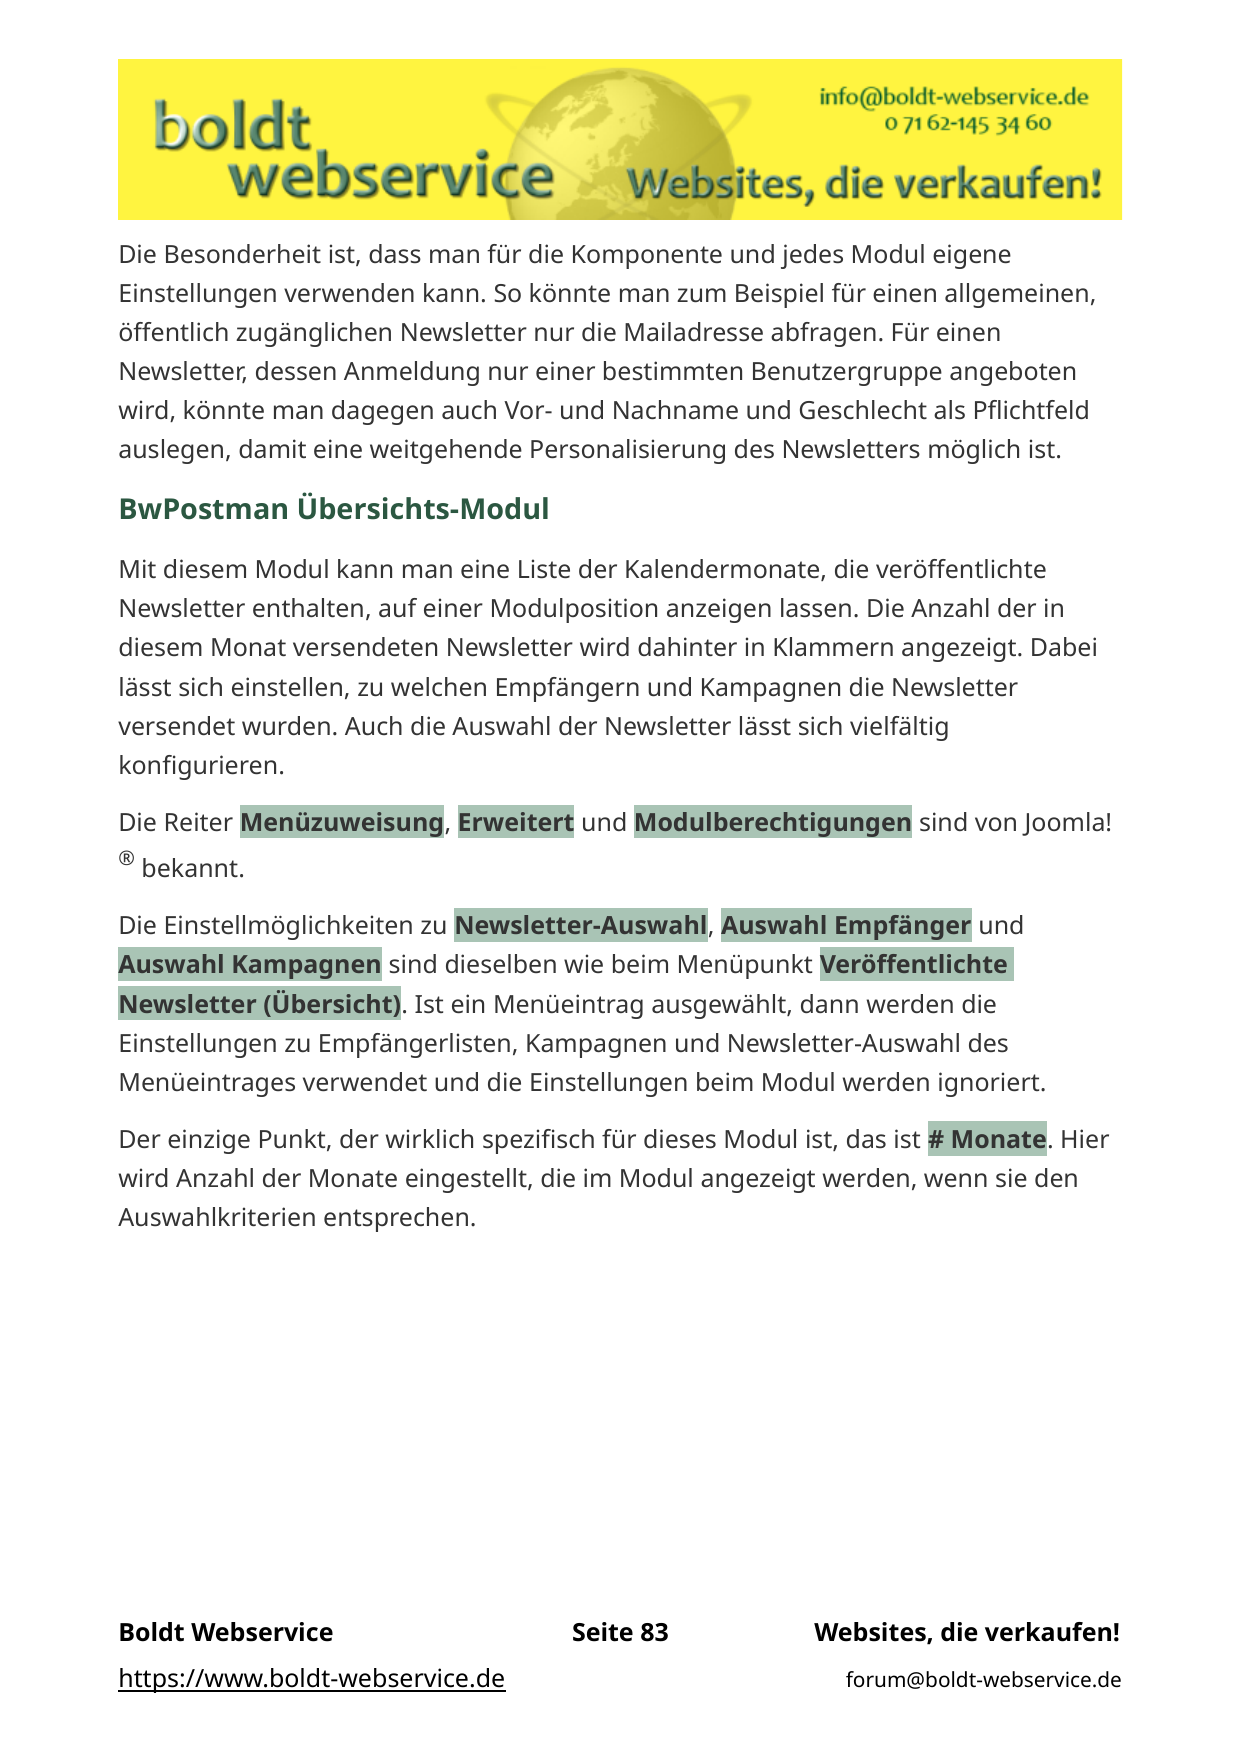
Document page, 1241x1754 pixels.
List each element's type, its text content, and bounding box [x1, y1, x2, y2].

text Die Reiter Menüzuweisung, Erweitert und Modulberechtigungen sind von Joomla!® bekannt. [118, 804, 1122, 884]
subtitle BwPostman Übersichts-Modul [118, 489, 1122, 528]
text Mit diesem Modul kann man eine Liste der Kalendermonate, die veröffentlichte Newsletter enthalten, auf einer Modulposition anzeigen lassen. Die Anzahl der in diesem Monat versendeten Newsletter wird dahinter in Klammern angezeigt. Dabei lässt sich einstellen, zu welchen Empfängern und Kampagnen die Newsletter versendet wurden. Auch die Auswahl der Newsletter lässt sich vielfältig konfigurieren. [118, 552, 1122, 782]
picture [118, 59, 1123, 220]
text Der einzige Punkt, der wirklich spezifisch für dieses Modul ist, das ist # Monate. Hier wird Anzahl der Monate eingestellt, die im Modul angezeigt werden, wenn sie den Auswahlkriterien entsprechen. [118, 1121, 1122, 1234]
text Die Besonderheit ist, dass man für die Komponente und jedes Modul eigene Einstellungen verwenden kann. So könnte man zum Beispiel für einen allgemeinen, öffentlich zugänglichen Newsletter nur die Mailadresse abfragen. Für einen Newsletter, dessen Anmeldung nur einer bestimmten Benutzergruppe angeboten wird, könnte man dagegen auch Vor- und Nachname und Geschlecht als Pflichtfeld auslegen, damit eine weitgehende Personalisierung des Newsletters möglich ist. [118, 236, 1122, 466]
text Die Einstellmöglichkeiten zu Newsletter-Auswahl, Auswahl Empfänger und Auswahl Kampagnen sind dieselben wie beim Menüpunkt Veröffentlichte Newsletter (Übersicht). Ist ein Menüeintrag ausgewählt, dann werden die Einstellungen zu Empfängerlisten, Kampagnen und Newsletter-Auswahl des Menüeintrages verwendet und die Einstellungen beim Modul werden ignoriert. [118, 908, 1122, 1099]
